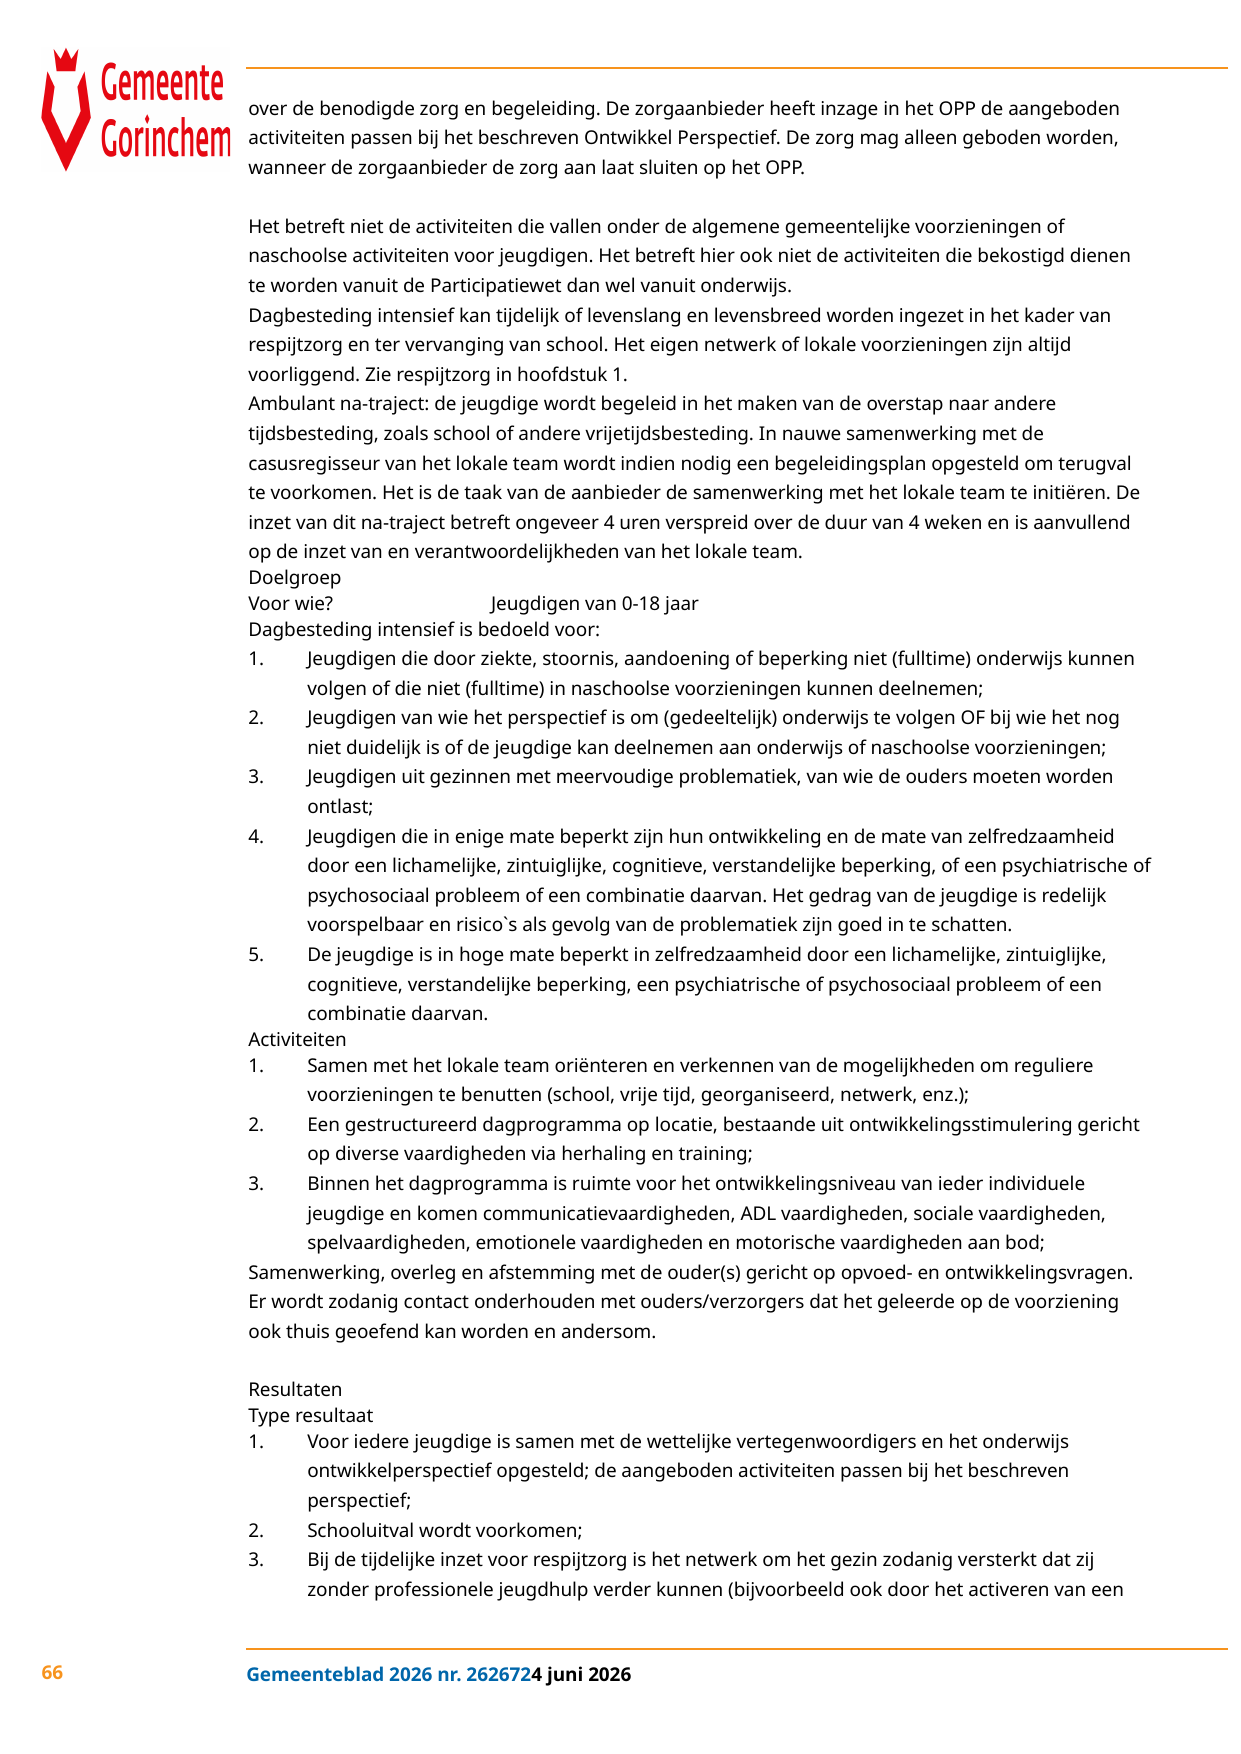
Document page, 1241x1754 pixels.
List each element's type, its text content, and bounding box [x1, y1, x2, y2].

table_cell [413, 1403, 1152, 1428]
table_header Resultaten [248, 1377, 1152, 1402]
table_cell over de benodigde zorg en begeleiding. De zorgaanbieder heeft inzage in het OPP de aangeboden activiteiten passen bij het beschreven Ontwikkel Perspectief. De zorg mag alleen geboden worden, wanneer de zorgaanbieder de zorg aan laat sluiten op het OPP. Het betreft niet de activiteiten die vallen onder de algemene gemeentelijke voorzieningen of naschoolse activiteiten voor jeugdigen. Het betreft hier ook niet de activiteiten die bekostigd dienen te worden vanuit de Participatiewet dan wel vanuit onderwijs. Dagbesteding intensief kan tijdelijk of levenslang en levensbreed worden ingezet in het kader van respijtzorg en ter vervanging van school. Het eigen netwerk of lokale voorzieningen zijn altijd voorliggend. Zie respijtzorg in hoofdstuk 1. Ambulant na-traject: de jeugdige wordt begeleid in het maken van de overstap naar andere tijdsbesteding, zoals school of andere vrijetijdsbesteding. In nauwe samenwerking met de casusregisseur van het lokale team wordt indien nodig een begeleidingsplan opgesteld om terugval te voorkomen. Het is de taak van de aanbieder de samenwerking met het lokale team te initiëren. De inzet van dit na-traject betreft ongeveer 4 uren verspreid over de duur van 4 weken en is aanvullend op de inzet van en verantwoordelijkheden van het lokale team. [248, 95, 1152, 564]
table_cell Voor iedere jeugdige is samen met de wettelijke vertegenwoordigers en het onderwijs ontwikkelperspectief opgesteld; de aangeboden activiteiten passen bij het beschreven perspectief; Schooluitval wordt voorkomen; Bij de tijdelijke inzet voor respijtzorg is het netwerk om het gezin zodanig versterkt dat zij zonder professionele jeugdhulp verder kunnen (bijvoorbeeld ook door het activeren van een [248, 1428, 1152, 1602]
table_cell Voor wie? [248, 590, 491, 616]
table_cell Samen met het lokale team oriënteren en verkennen van de mogelijkheden om reguliere voorzieningen te benutten (school, vrije tijd, georganiseerd, netwerk, enz.); Een gestructureerd dagprogramma op locatie, bestaande uit ontwikkelingsstimulering gericht op diverse vaardigheden via herhaling en training; Binnen het dagprogramma is ruimte voor het ontwikkelingsniveau van ieder individuele jeugdige en komen communicatievaardigheden, ADL vaardigheden, sociale vaardigheden, spelvaardigheden, emotionele vaardigheden en motorische vaardigheden aan bod; Samenwerking, overleg en afstemming met de ouder(s) gericht op opvoed- en ontwikkelingsvragen. Er wordt zodanig contact onderhouden met ouders/verzorgers dat het geleerde op de voorziening ook thuis geoefend kan worden en andersom. [248, 1052, 1152, 1344]
table_cell Activiteiten [248, 1026, 1152, 1052]
picture [41, 47, 231, 172]
table_cell Doelgroep [248, 564, 1152, 590]
table_cell Jeugdigen van 0-18 jaar [491, 590, 1152, 616]
table_cell Type resultaat [248, 1403, 413, 1428]
table_cell Dagbesteding intensief is bedoeld voor: Jeugdigen die door ziekte, stoornis, aandoening of beperking niet (fulltime) onderwijs kunnen volgen of die niet (fulltime) in naschoolse voorzieningen kunnen deelnemen; Jeugdigen van wie het perspectief is om (gedeeltelijk) onderwijs te volgen OF bij wie het nog niet duidelijk is of de jeugdige kan deelnemen aan onderwijs of naschoolse voorzieningen; Jeugdigen uit gezinnen met meervoudige problematiek, van wie de ouders moeten worden ontlast; Jeugdigen die in enige mate beperkt zijn hun ontwikkeling en de mate van zelfredzaamheid door een lichamelijke, zintuiglijke, cognitieve, verstandelijke beperking, of een psychiatrische of psychosociaal probleem of een combinatie daarvan. Het gedrag van de jeugdige is redelijk voorspelbaar en risico`s als gevolg van de problematiek zijn goed in te schatten. De jeugdige is in hoge mate beperkt in zelfredzaamheid door een lichamelijke, zintuiglijke, cognitieve, verstandelijke beperking, een psychiatrische of psychosociaal probleem of een combinatie daarvan. [248, 616, 1152, 1026]
